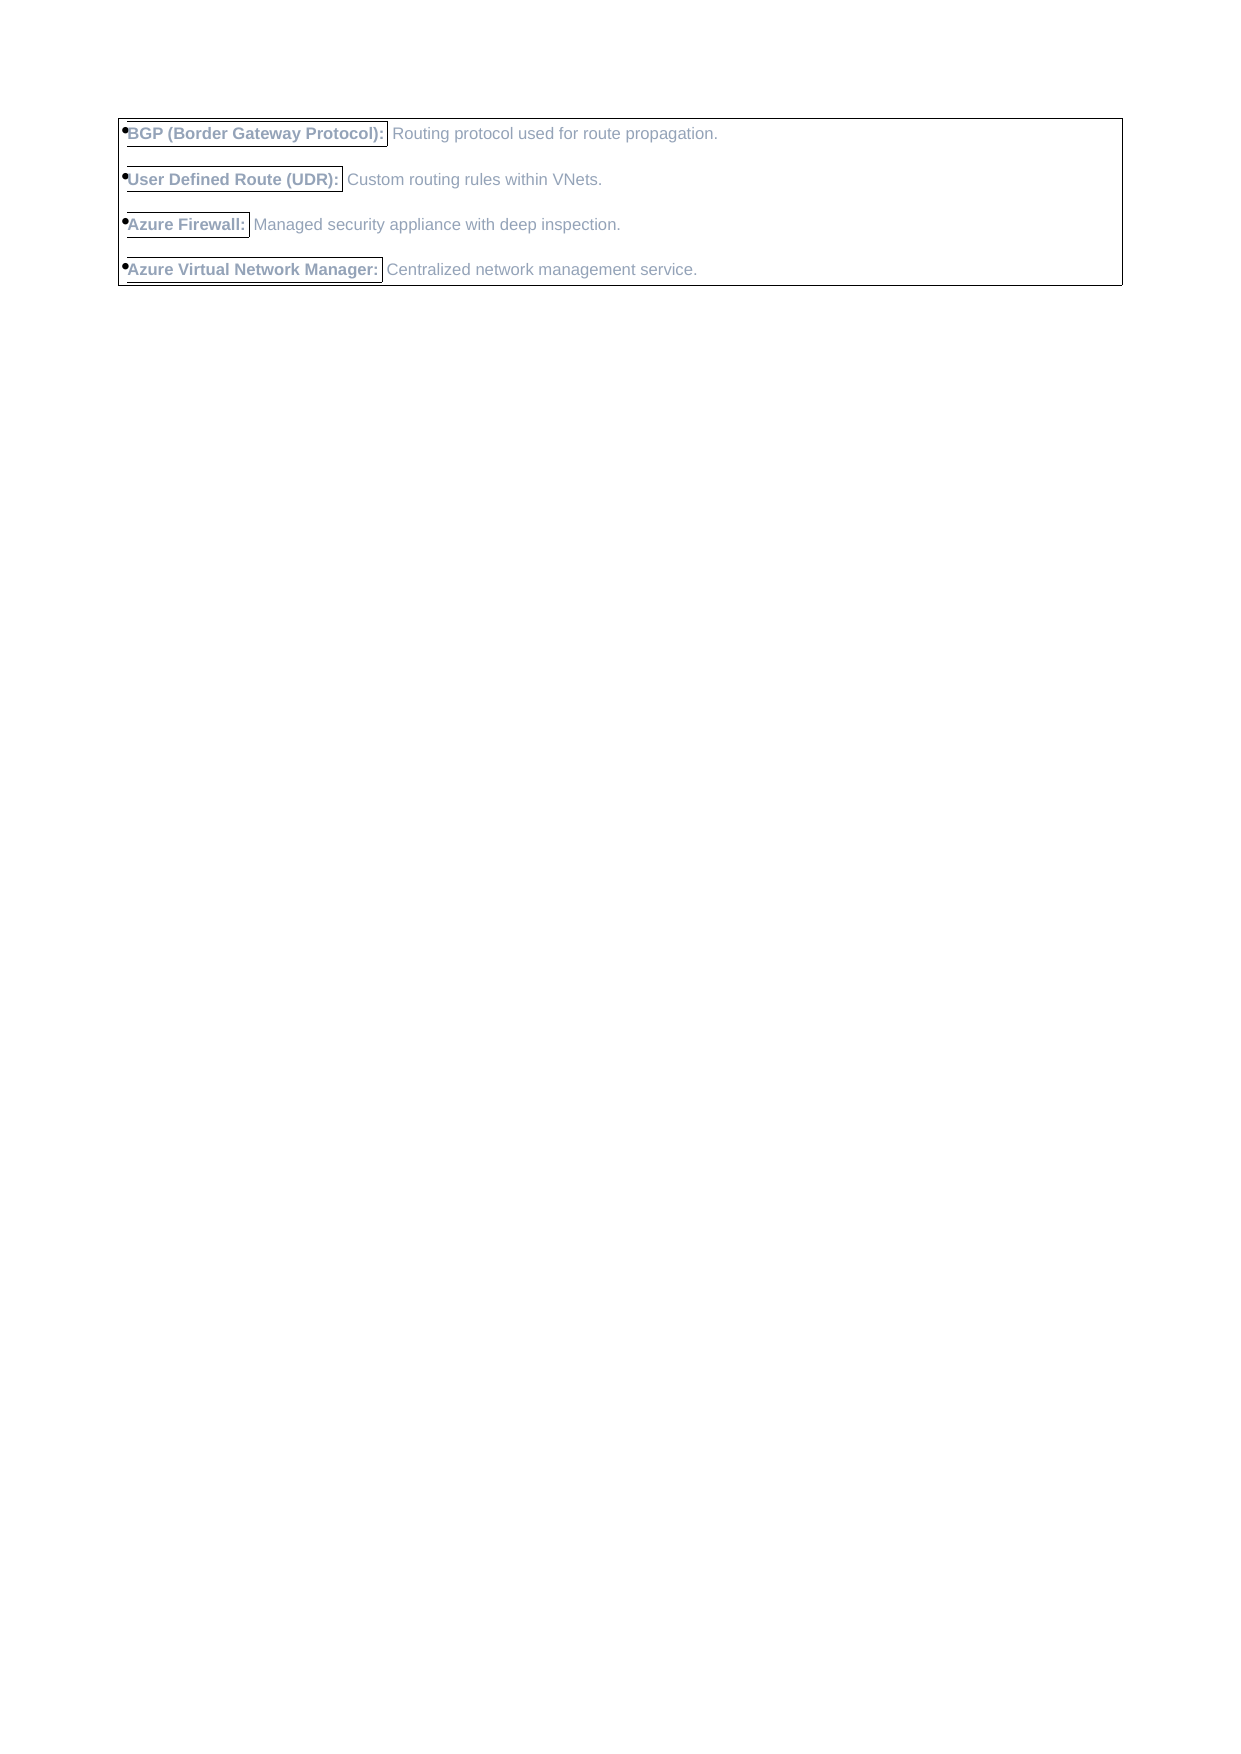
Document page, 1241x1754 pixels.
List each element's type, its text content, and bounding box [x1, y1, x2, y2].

list User Defined Route (UDR): Custom routing rules within VNets. [119, 163, 1122, 192]
list Azure Virtual Network Manager: Centralized network management service. [119, 254, 1122, 285]
list Azure Firewall: Managed security appliance with deep inspection. [119, 209, 1122, 237]
list BGP (Border Gateway Protocol): Routing protocol used for route propagation. [119, 119, 1122, 146]
